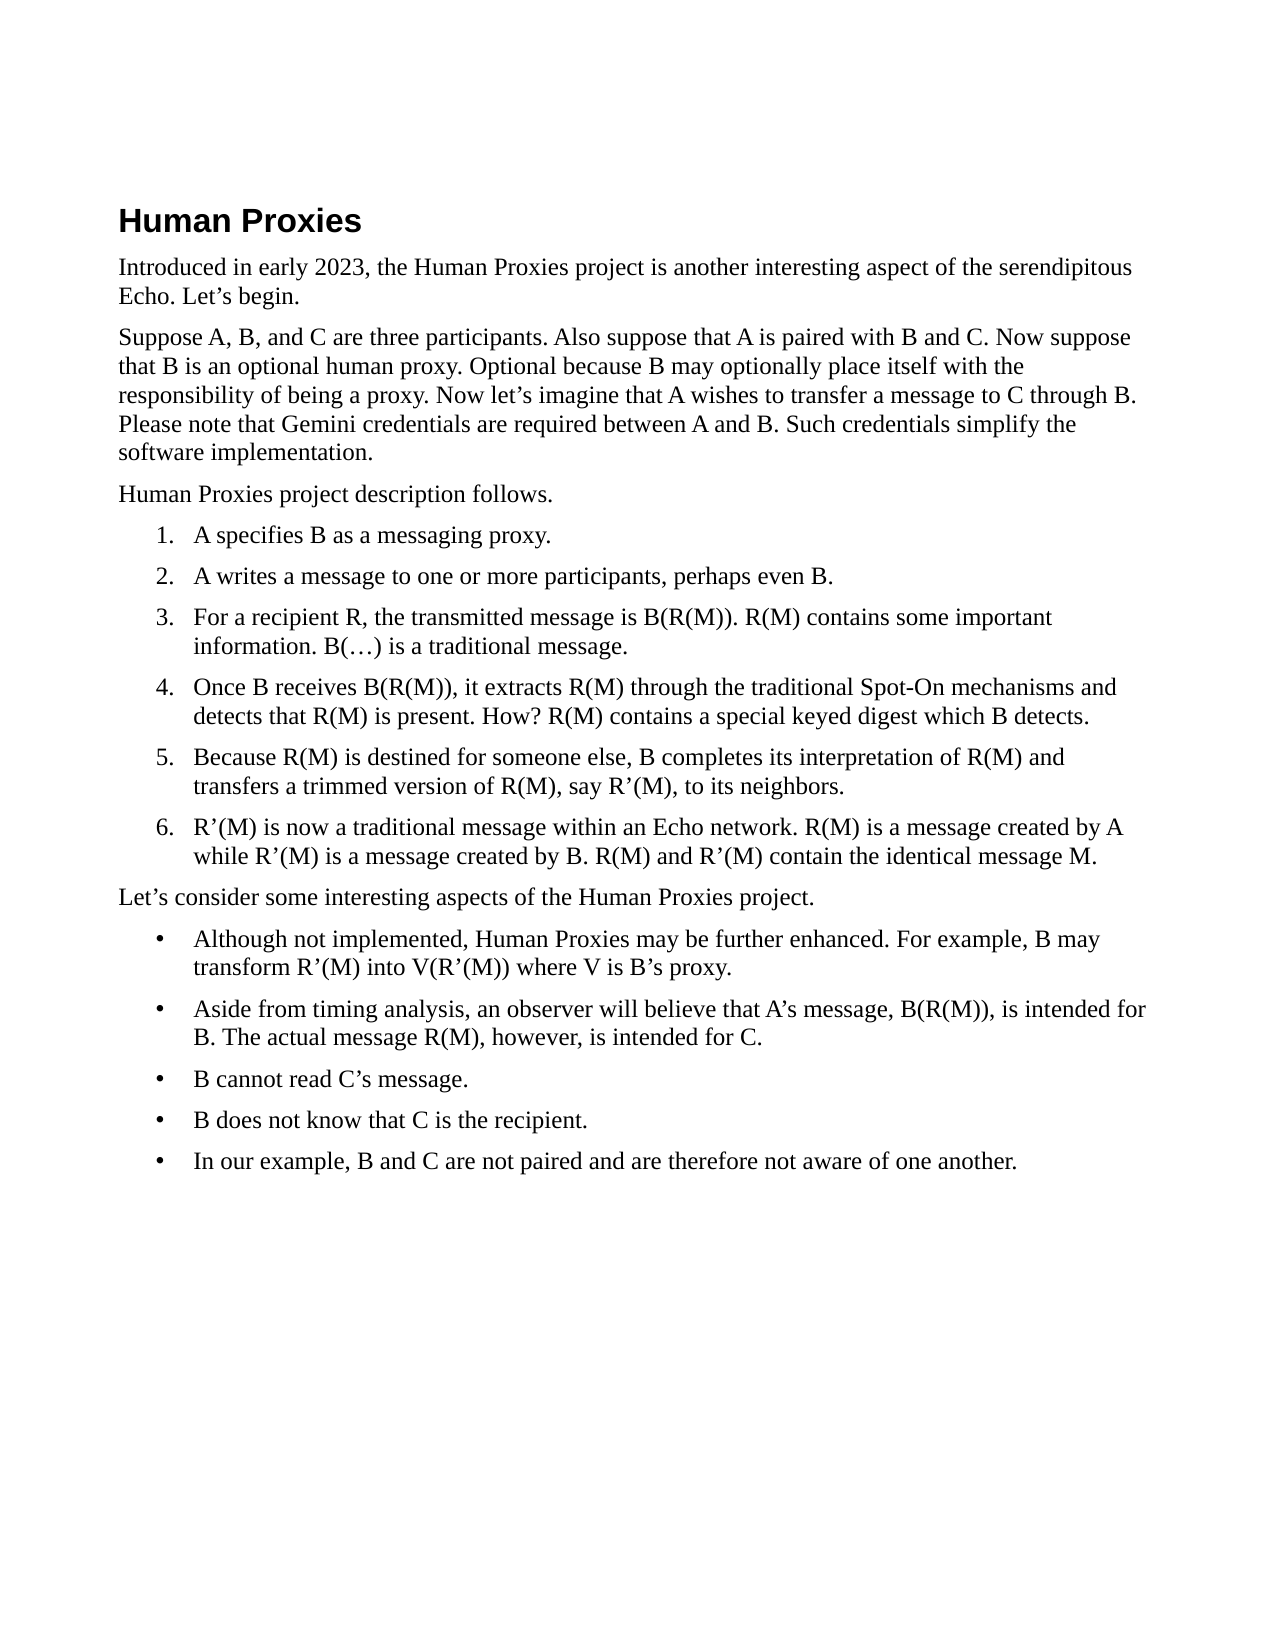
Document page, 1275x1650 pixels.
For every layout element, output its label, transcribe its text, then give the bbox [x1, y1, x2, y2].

list R’(M) is now a traditional message within an Echo network. R(M) is a message created by A while R’(M) is a message created by B. R(M) and R’(M) contain the identical message M. [156, 812, 1157, 870]
list B cannot read C’s message. [156, 1064, 1157, 1092]
list Once B receives B(R(M)), it extracts R(M) through the traditional Spot-On mechanisms and detects that R(M) is present. How? R(M) contains a special keyed digest which B detects. [156, 672, 1157, 730]
list Aside from timing analysis, an observer will believe that A’s message, B(R(M)), is intended for B. The actual message R(M), however, is intended for C. [156, 994, 1157, 1051]
list For a recipient R, the transmitted message is B(R(M)). R(M) contains some important information. B(…) is a traditional message. [156, 602, 1157, 660]
list Because R(M) is destined for someone else, B completes its interpretation of R(M) and transfers a trimmed version of R(M), say R’(M), to its neighbors. [156, 742, 1157, 800]
text Let’s consider some interesting aspects of the Human Proxies project. [118, 882, 1157, 911]
list Although not implemented, Human Proxies may be further enhanced. For example, B may transform R’(M) into V(R’(M)) where V is B’s proxy. [156, 924, 1157, 981]
list B does not know that C is the recipient. [156, 1105, 1157, 1134]
list In our example, B and C are not paired and are therefore not aware of one another. [156, 1146, 1157, 1175]
text Human Proxies project description follows. [118, 479, 1157, 507]
list A specifies B as a messaging proxy. [156, 520, 1157, 549]
text Introduced in early 2023, the Human Proxies project is another interesting aspect of the serendipitous Echo. Let’s begin. [118, 252, 1157, 310]
subtitle Human Proxies [118, 201, 1157, 240]
list A writes a message to one or more participants, perhaps even B. [156, 561, 1157, 590]
text Suppose A, B, and C are three participants. Also suppose that A is paired with B and C. Now suppose that B is an optional human proxy. Optional because B may optionally place itself with the responsibility of being a proxy. Now let’s imagine that A wishes to transfer a message to C through B. Please note that Gemini credentials are required between A and B. Such credentials simplify the software implementation. [118, 322, 1157, 466]
